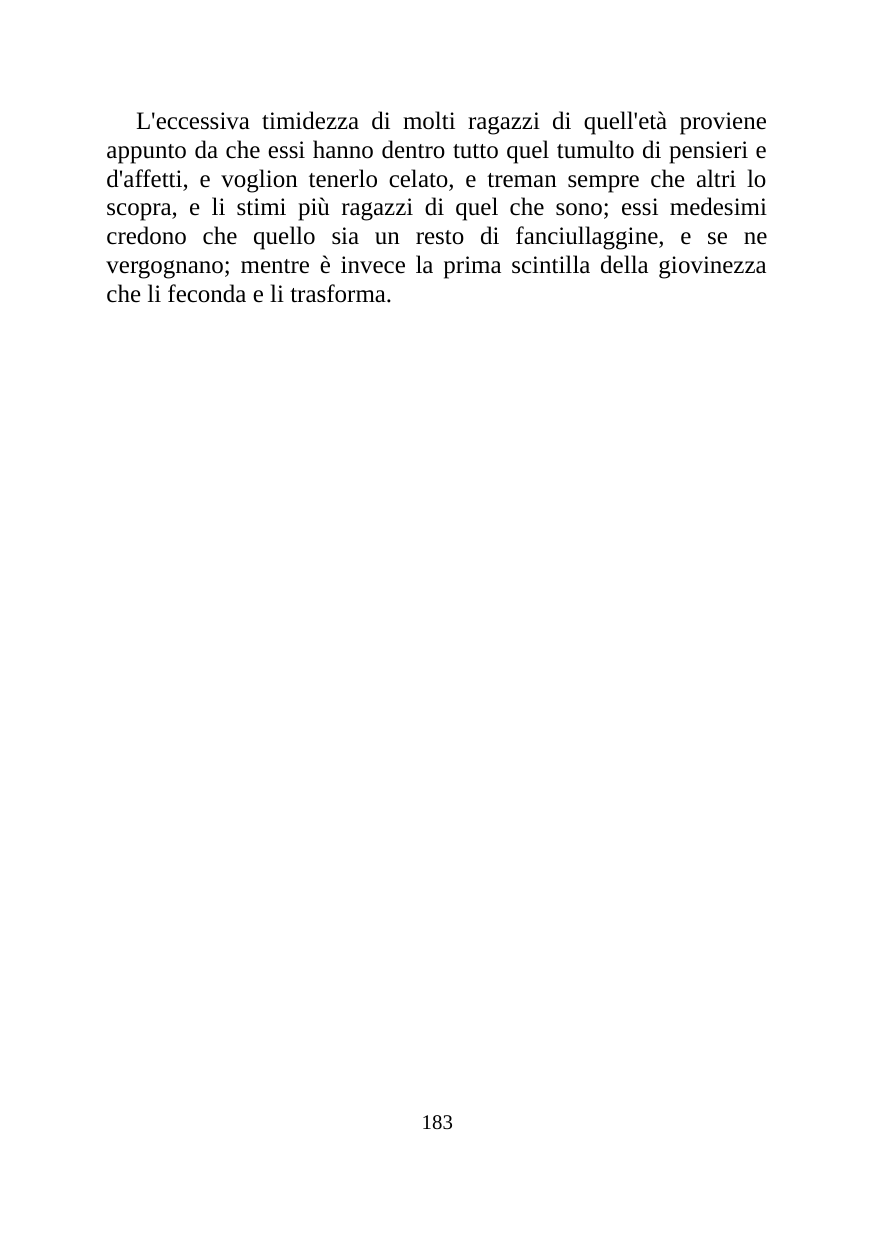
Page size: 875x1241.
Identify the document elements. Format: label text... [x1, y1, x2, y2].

text L'eccessiva timidezza di molti ragazzi di quell'età proviene appunto da che essi hanno dentro tutto quel tumulto di pensieri e d'affetti, e voglion tenerlo celato, e treman sempre che altri lo scopra, e li stimi più ragazzi di quel che sono; essi medesimi credono che quello sia un resto di fanciullaggine, e se ne vergognano; mentre è invece la prima scintilla della giovinezza che li feconda e li trasforma. [106, 106, 768, 307]
